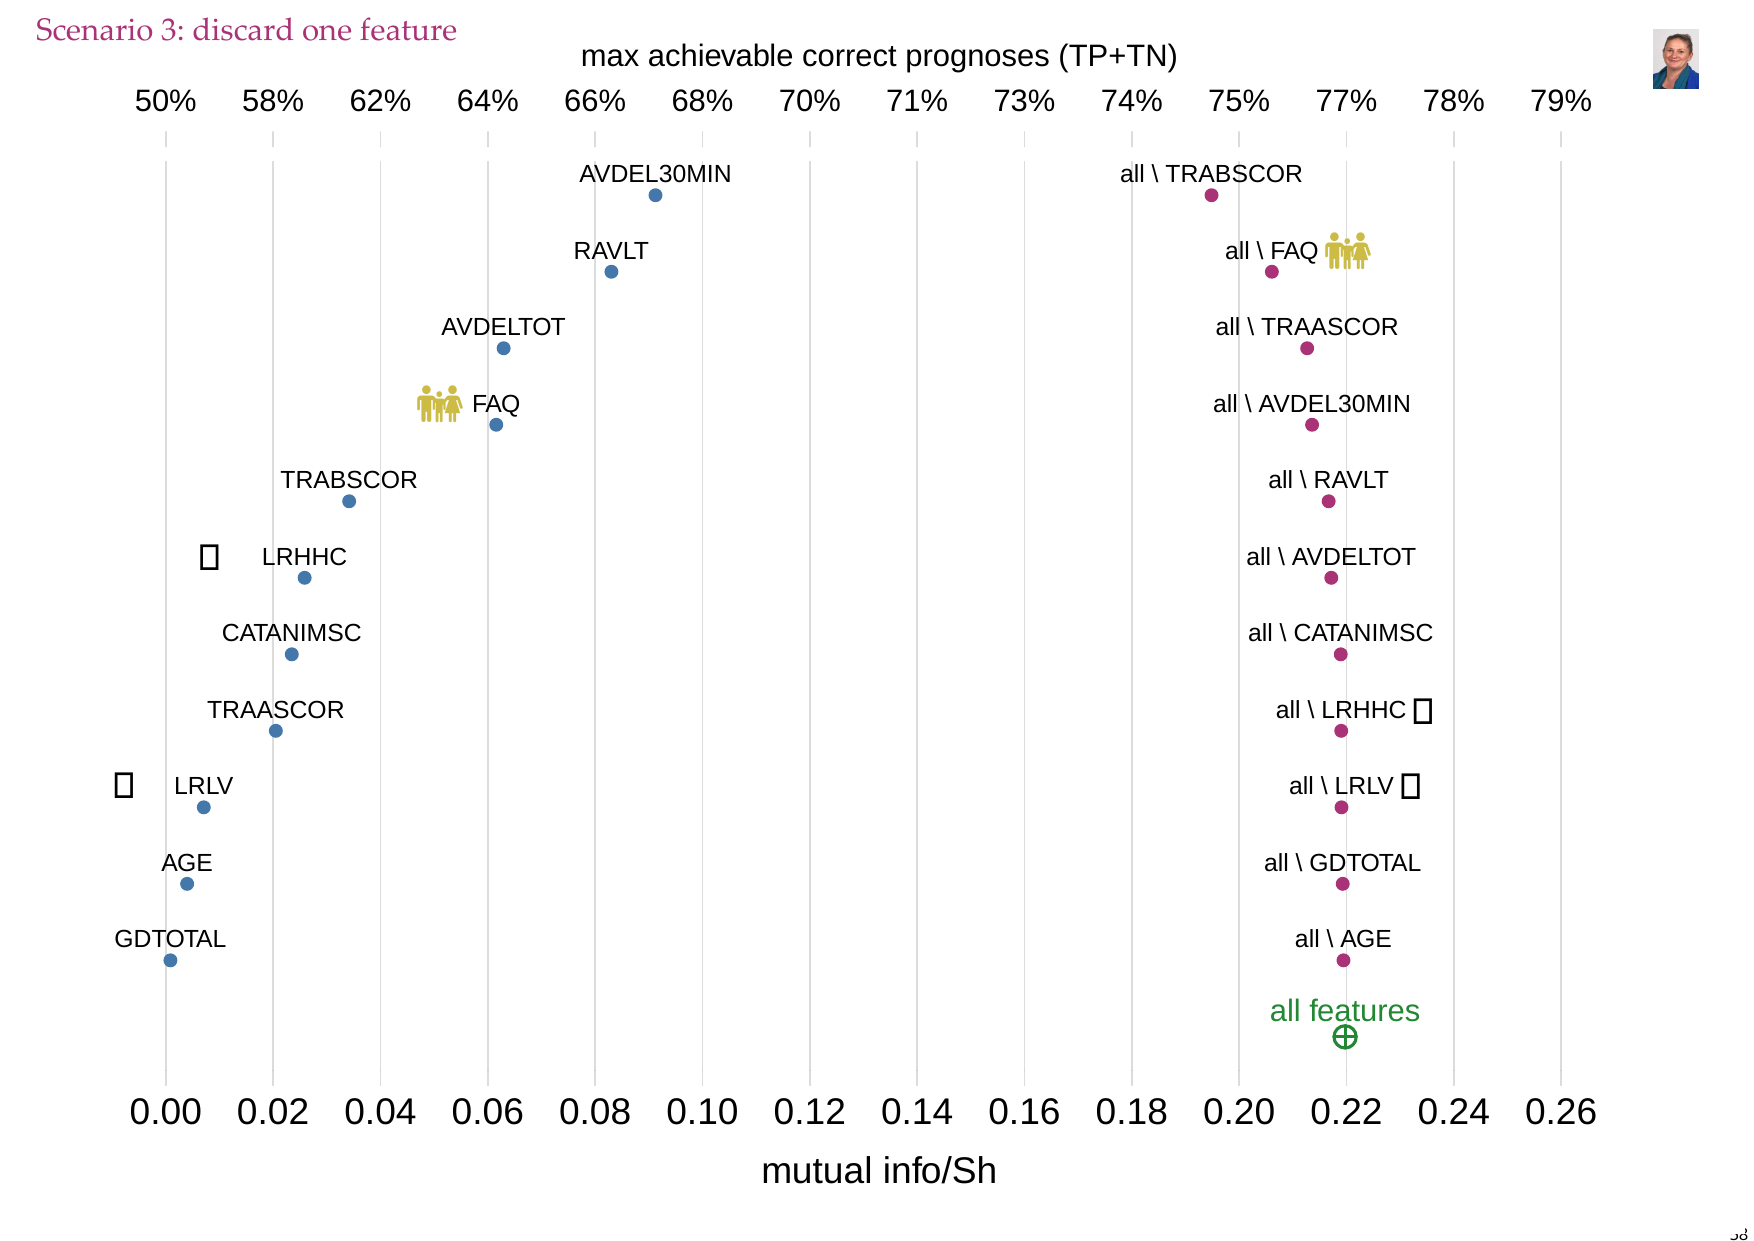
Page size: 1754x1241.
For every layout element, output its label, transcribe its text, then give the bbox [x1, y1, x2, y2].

text_box Scenario 3: discard one feature [21, 10, 473, 58]
text_box 🧠 [1383, 751, 1465, 817]
text_box 👪 [402, 364, 478, 441]
text_box 🧠 [1396, 676, 1478, 742]
text_box 👪 [1310, 212, 1386, 288]
picture [9, 6, 1745, 1235]
text_box 🧠 [182, 522, 264, 588]
text_box 🧠 [97, 750, 179, 816]
